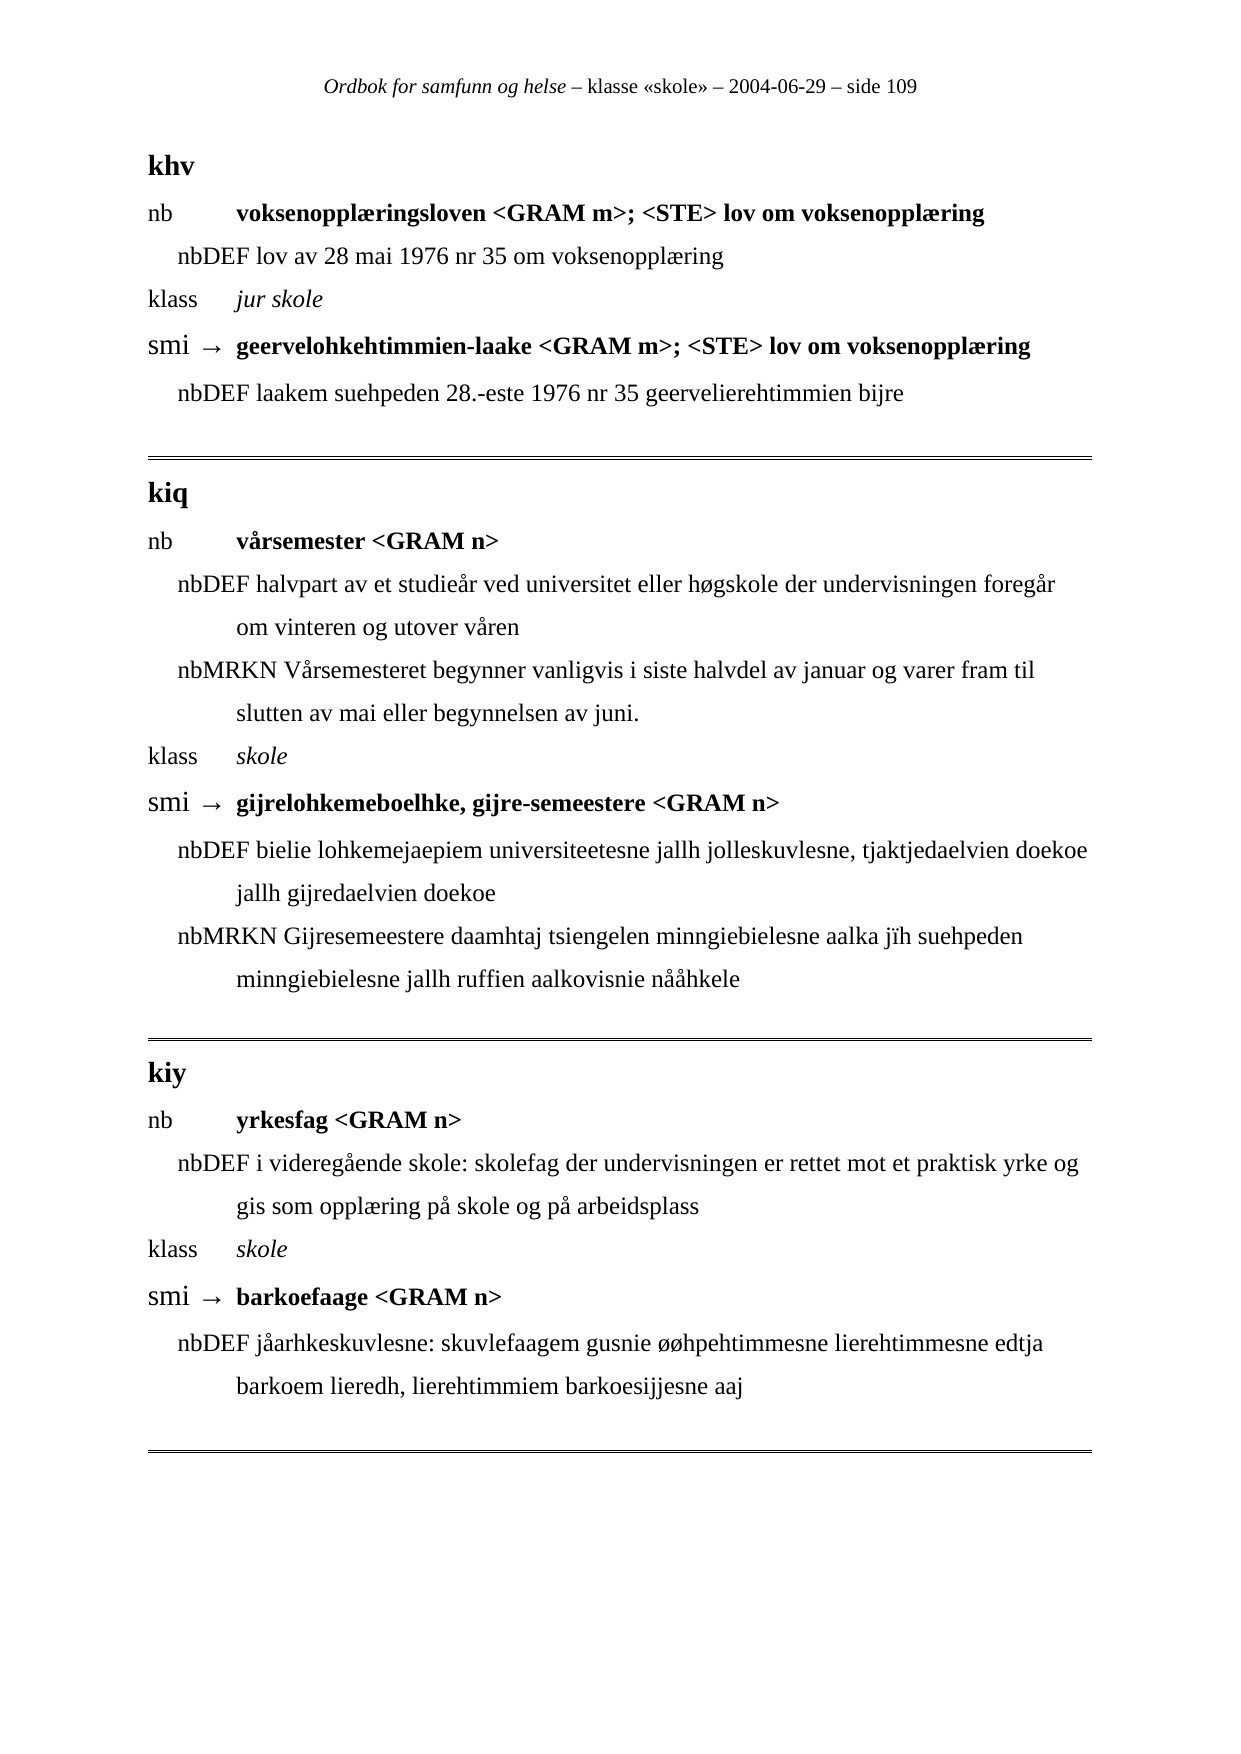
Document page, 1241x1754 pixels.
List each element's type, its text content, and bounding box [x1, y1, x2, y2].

text smi → geervelohkehtimmien-laake <GRAM m>; <STE> lov om voksenopplæring [148, 327, 1092, 361]
text kiq [148, 475, 1092, 509]
text khv [148, 148, 1092, 181]
text nb yrkesfag <GRAM n> [148, 1105, 1092, 1134]
text nbDEF jåarhkeskuvlesne: skuvlefaagem gusnie øøhpehtimmesne lierehtimmesne edtja barkoem lieredh, lierehtimmiem barkoesijjesne aaj [177, 1328, 1092, 1400]
text nbDEF laakem suehpeden 28.-este 1976 nr 35 geervelierehtimmien bijre [177, 378, 1092, 406]
text klass skole [148, 741, 1092, 770]
text klass jur skole [148, 284, 1092, 313]
text nbMRKN Vårsemesteret begynner vanligvis i siste halvdel av januar og varer fram til slutten av mai eller begynnelsen av juni. [177, 655, 1092, 727]
text kiy [148, 1055, 1092, 1088]
text smi → gijrelohkemeboelhke, gijre-semeestere <GRAM n> [148, 784, 1092, 818]
text klass skole [148, 1234, 1092, 1263]
text nbMRKN Gijresemeestere daamhtaj tsiengelen minngiebielesne aalka jïh suehpeden minngiebielesne jallh ruffien aalkovisnie nååhkele [177, 921, 1092, 993]
text nb voksenopplæringsloven <GRAM m>; <STE> lov om voksenopplæring [148, 198, 1092, 227]
text nbDEF lov av 28 mai 1976 nr 35 om voksenopplæring [177, 241, 1092, 270]
text nbDEF halvpart av et studieår ved universitet eller høgskole der undervisningen foregår om vinteren og utover våren [177, 569, 1092, 641]
text nb vårsemester <GRAM n> [148, 526, 1092, 554]
text nbDEF bielie lohkemejaepiem universiteetesne jallh jolleskuvlesne, tjaktjedaelvien doekoe jallh gijredaelvien doekoe [177, 835, 1092, 907]
text nbDEF i videregående skole: skolefag der undervisningen er rettet mot et praktisk yrke og gis som opplæring på skole og på arbeidsplass [177, 1148, 1092, 1220]
text smi → barkoefaage <GRAM n> [148, 1278, 1092, 1311]
